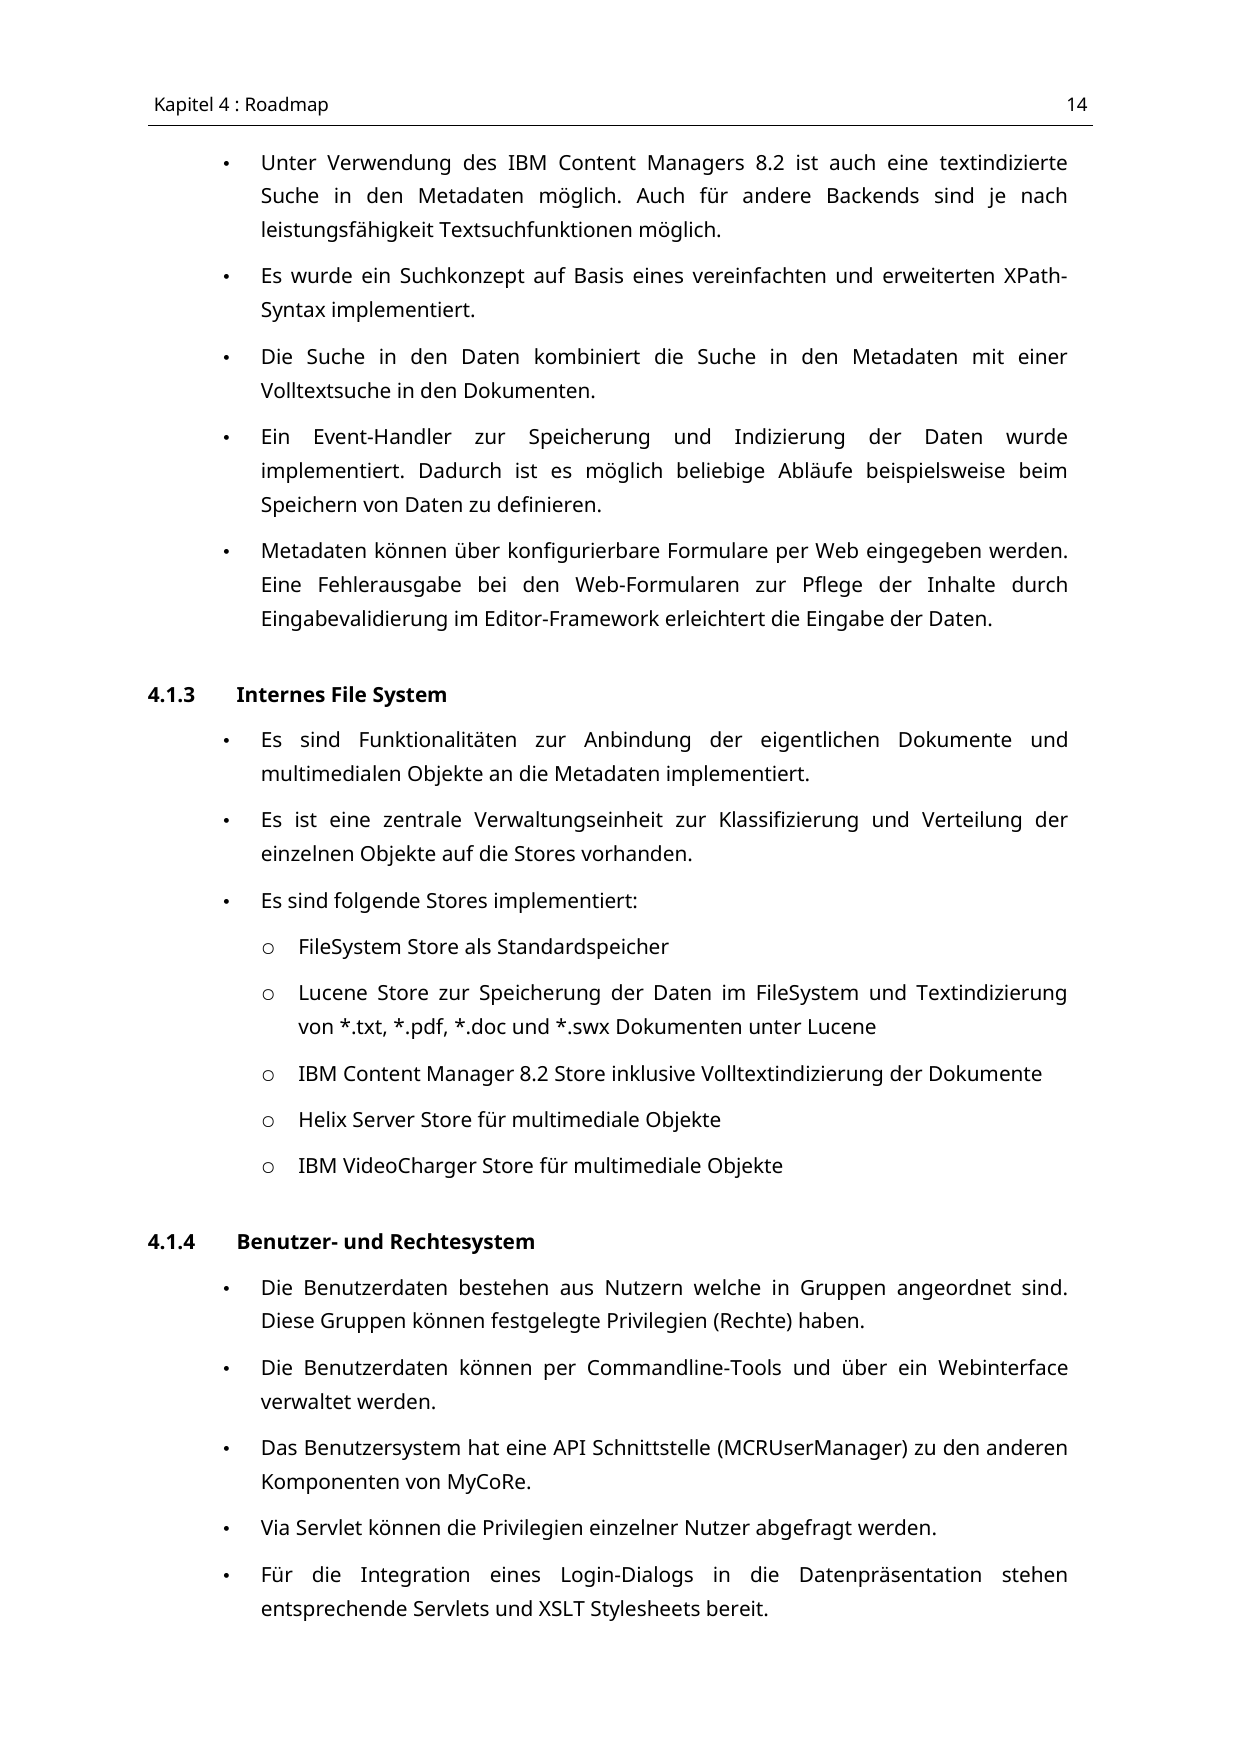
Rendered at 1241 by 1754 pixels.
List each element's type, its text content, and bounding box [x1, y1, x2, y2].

list Es sind Funktionalitäten zur Anbindung der eigentlichen Dokumente und multimedialen Objekte an die Metadaten implementiert. [185, 725, 1069, 787]
list Die Benutzerdaten bestehen aus Nutzern welche in Gruppen angeordnet sind. Diese Gruppen können festgelegte Privilegien (Rechte) haben. [185, 1273, 1069, 1335]
list Helix Server Store für multimediale Objekte [223, 1105, 1069, 1133]
list Ein Event-Handler zur Speicherung und Indizierung der Daten wurde implementiert. Dadurch ist es möglich beliebige Abläufe beispielsweise beim Speichern von Daten zu definieren. [185, 422, 1069, 518]
list Die Benutzerdaten können per Commandline-Tools und über ein Webinterface verwaltet werden. [185, 1353, 1069, 1415]
list Unter Verwendung des IBM Content Managers 8.2 ist auch eine textindizierte Suche in den Metadaten möglich. Auch für andere Backends sind je nach leistungsfähigkeit Textsuchfunktionen möglich. [185, 148, 1069, 243]
list FileSystem Store als Standardspeicher [223, 932, 1069, 960]
list Metadaten können über konfigurierbare Formulare per Web eingegeben werden. Eine Fehlerausgabe bei den Web-Formularen zur Pflege der Inhalte durch Eingabevalidierung im Editor-Framework erleichtert die Eingabe der Daten. [185, 536, 1069, 632]
list Es wurde ein Suchkonzept auf Basis eines vereinfachten und erweiterten XPath-Syntax implementiert. [185, 262, 1069, 324]
list Für die Integration eines Login-Dialogs in die Datenpräsentation stehen entsprechende Servlets und XSLT Stylesheets bereit. [185, 1560, 1069, 1622]
list Die Suche in den Daten kombiniert die Suche in den Metadaten mit einer Volltextsuche in den Dokumenten. [185, 342, 1069, 404]
list IBM Content Manager 8.2 Store inklusive Volltextindizierung der Dokumente [223, 1059, 1069, 1087]
subtitle Benutzer- und Rechtesystem [148, 1227, 1092, 1255]
list IBM VideoCharger Store für multimediale Objekte [223, 1151, 1069, 1179]
list Lucene Store zur Speicherung der Daten im FileSystem und Textindizierung von *.txt, *.pdf, *.doc und *.swx Dokumenten unter Lucene [223, 978, 1069, 1041]
list Via Servlet können die Privilegien einzelner Nutzer abgefragt werden. [185, 1513, 1069, 1542]
list Es ist eine zentrale Verwaltungseinheit zur Klassifizierung und Verteilung der einzelnen Objekte auf die Stores vorhanden. [185, 806, 1069, 868]
list Das Benutzersystem hat eine API Schnittstelle (MCRUserManager) zu den anderen Komponenten von MyCoRe. [185, 1433, 1069, 1495]
list Es sind folgende Stores implementiert: [185, 886, 1069, 914]
subtitle Internes File System [148, 680, 1092, 708]
